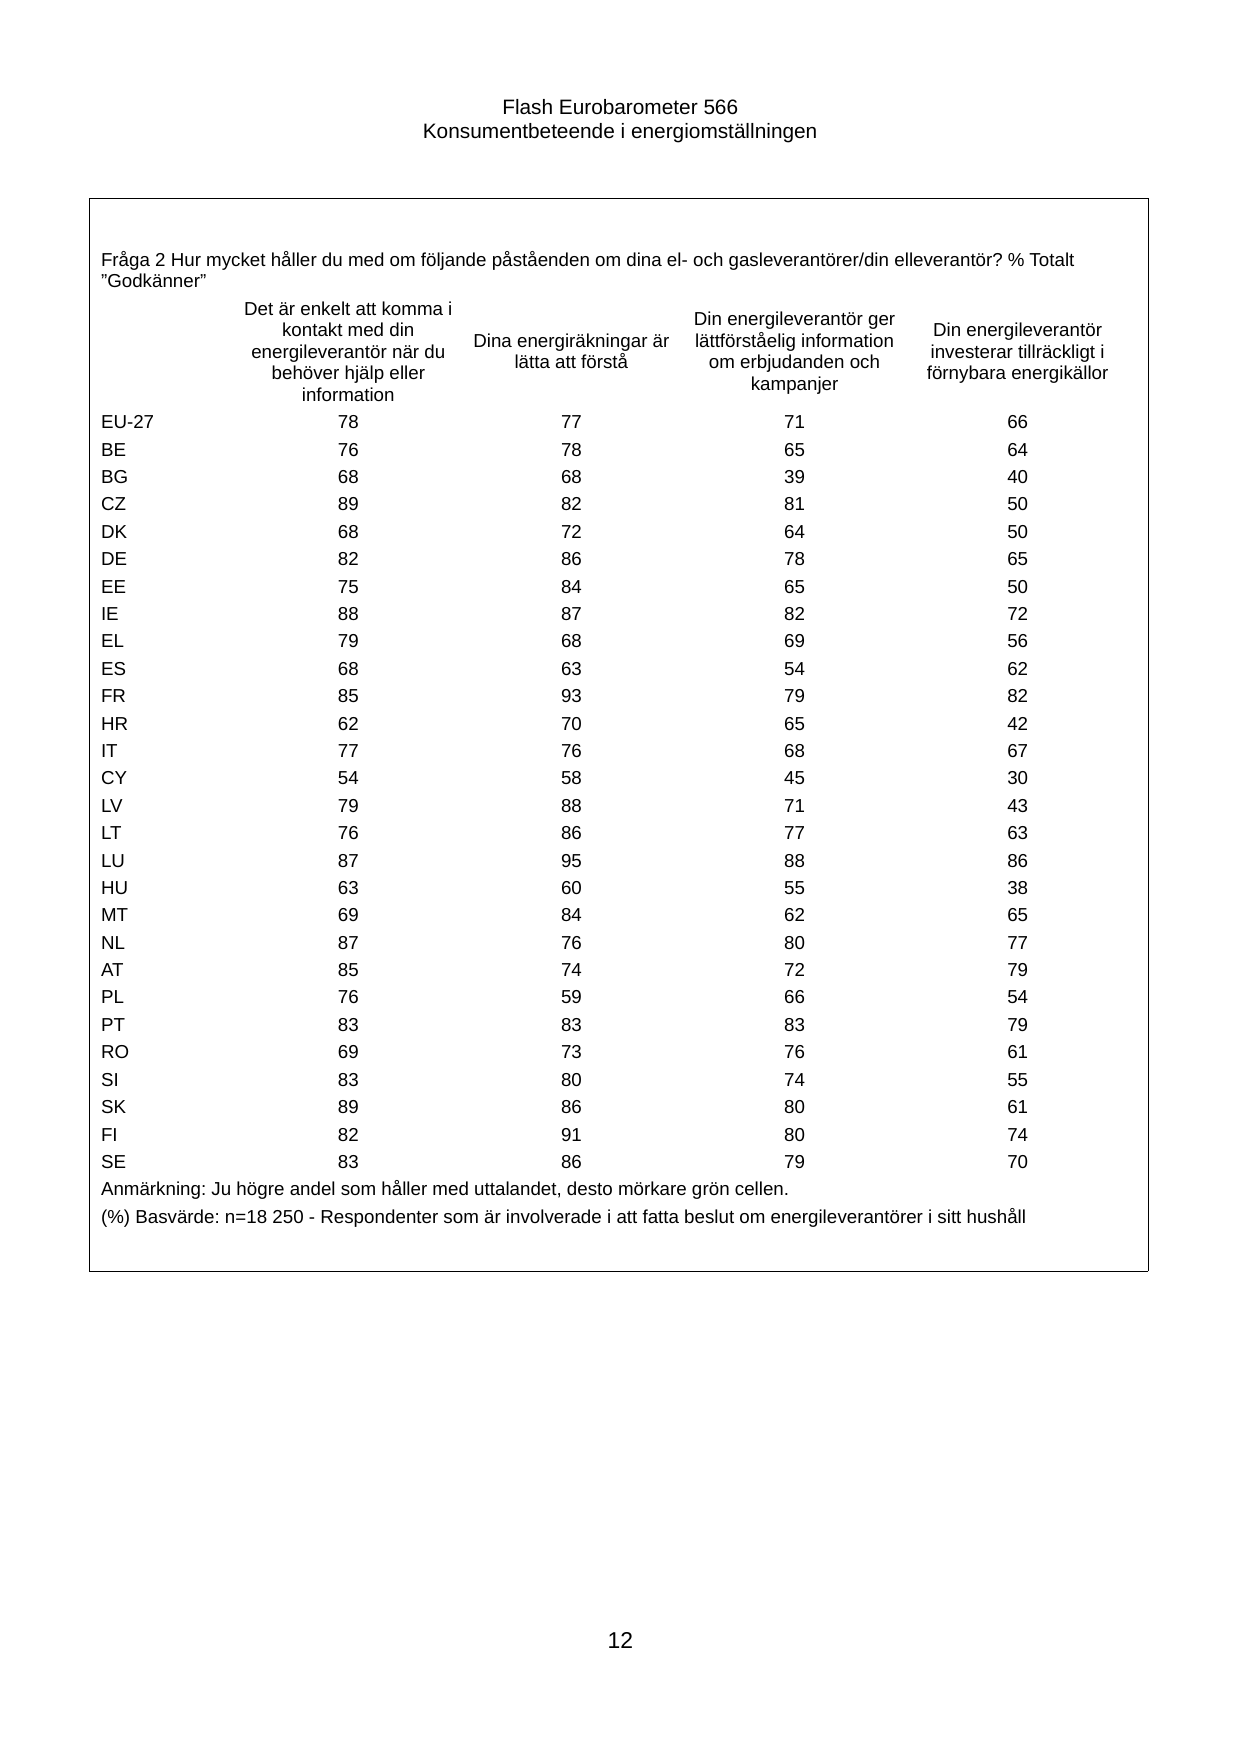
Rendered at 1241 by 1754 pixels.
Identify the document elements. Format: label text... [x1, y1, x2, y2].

table_cell 86 [906, 846, 1129, 874]
table_cell 62 [236, 710, 459, 737]
table_cell HR [98, 710, 236, 737]
table_cell 39 [683, 463, 906, 490]
table_cell CY [98, 764, 236, 792]
table_cell Dina energiräkningar är lätta att förstå [460, 295, 683, 408]
table_cell 70 [906, 1148, 1129, 1175]
table_cell 50 [906, 490, 1129, 518]
table_cell 77 [906, 929, 1129, 956]
table_cell EE [98, 573, 236, 600]
table_cell 72 [460, 518, 683, 545]
table_cell 69 [683, 627, 906, 655]
table_cell 86 [460, 1148, 683, 1175]
table_cell 83 [236, 1011, 459, 1038]
table_cell RO [98, 1038, 236, 1066]
table_cell 86 [460, 545, 683, 572]
table_cell 63 [460, 655, 683, 682]
table_cell 63 [236, 874, 459, 901]
table_cell 62 [906, 655, 1129, 682]
table_cell IE [98, 600, 236, 627]
table_cell 79 [906, 1011, 1129, 1038]
table_cell 78 [460, 436, 683, 463]
table_cell 54 [236, 764, 459, 792]
table_cell 89 [236, 490, 459, 518]
table_cell 59 [460, 984, 683, 1011]
table_cell 74 [906, 1120, 1129, 1148]
table_cell 76 [460, 737, 683, 764]
table_cell 68 [236, 518, 459, 545]
table_cell Det är enkelt att komma i kontakt med din energileverantör när du behöver hjälp eller information [236, 295, 459, 408]
table_cell AT [98, 956, 236, 983]
table_cell 91 [460, 1120, 683, 1148]
table_cell 77 [460, 408, 683, 436]
table_cell 72 [906, 600, 1129, 627]
table_cell 61 [906, 1038, 1129, 1066]
table_cell SE [98, 1148, 236, 1175]
table_cell Din energileverantör ger lättförståelig information om erbjudanden och kampanjer [683, 295, 906, 408]
table_cell 86 [460, 1093, 683, 1120]
table_cell 76 [236, 819, 459, 846]
table_cell 69 [236, 1038, 459, 1066]
table_cell 88 [460, 792, 683, 819]
table_cell DE [98, 545, 236, 572]
table_cell CZ [98, 490, 236, 518]
table_cell 89 [236, 1093, 459, 1120]
table_cell FR [98, 682, 236, 709]
table_cell 64 [906, 436, 1129, 463]
table_cell 83 [683, 1011, 906, 1038]
table_cell 86 [460, 819, 683, 846]
table_cell 79 [236, 627, 459, 655]
table_cell 40 [906, 463, 1129, 490]
table_cell 69 [236, 901, 459, 929]
table_cell 76 [683, 1038, 906, 1066]
table_cell 68 [683, 737, 906, 764]
table_cell 87 [460, 600, 683, 627]
table_cell 82 [683, 600, 906, 627]
table_cell 55 [906, 1066, 1129, 1093]
table_cell (%) Basvärde: n=18 250 - Respondenter som är involverade i att fatta beslut om energileverantörer i sitt hushåll [98, 1203, 1129, 1230]
table_cell 73 [460, 1038, 683, 1066]
table_cell 77 [683, 819, 906, 846]
table_cell 65 [906, 901, 1129, 929]
table_cell 82 [460, 490, 683, 518]
table_cell 74 [683, 1066, 906, 1093]
table_cell 77 [236, 737, 459, 764]
table_cell 42 [906, 710, 1129, 737]
table_cell 93 [460, 682, 683, 709]
table_cell 79 [683, 1148, 906, 1175]
table_cell 80 [683, 1093, 906, 1120]
table_cell FI [98, 1120, 236, 1148]
table_cell 74 [460, 956, 683, 983]
table_cell 79 [683, 682, 906, 709]
table_cell HU [98, 874, 236, 901]
table_cell SK [98, 1093, 236, 1120]
table_cell 87 [236, 846, 459, 874]
table_cell 87 [236, 929, 459, 956]
table_cell 70 [460, 710, 683, 737]
table_cell 75 [236, 573, 459, 600]
table_cell 78 [683, 545, 906, 572]
table_cell 71 [683, 408, 906, 436]
table_cell 64 [683, 518, 906, 545]
table_cell 50 [906, 518, 1129, 545]
table_cell 55 [683, 874, 906, 901]
table_cell 67 [906, 737, 1129, 764]
table_cell IT [98, 737, 236, 764]
table_cell 76 [236, 984, 459, 1011]
table_cell 62 [683, 901, 906, 929]
table_cell 65 [683, 573, 906, 600]
table_cell PT [98, 1011, 236, 1038]
table_cell LT [98, 819, 236, 846]
table_cell 63 [906, 819, 1129, 846]
table_cell 50 [906, 573, 1129, 600]
table_cell 65 [683, 436, 906, 463]
table_cell 76 [460, 929, 683, 956]
table_cell 68 [460, 627, 683, 655]
table_cell 54 [683, 655, 906, 682]
table_cell 68 [236, 655, 459, 682]
table_cell 56 [906, 627, 1129, 655]
table_cell 45 [683, 764, 906, 792]
table_cell [98, 295, 236, 408]
table_cell 83 [236, 1148, 459, 1175]
table_cell 88 [236, 600, 459, 627]
table_cell 43 [906, 792, 1129, 819]
table_cell 85 [236, 682, 459, 709]
table_cell SI [98, 1066, 236, 1093]
table_cell 61 [906, 1093, 1129, 1120]
table_cell 30 [906, 764, 1129, 792]
table_cell BG [98, 463, 236, 490]
table_cell 88 [683, 846, 906, 874]
table_cell 83 [236, 1066, 459, 1093]
table_cell EU-27 [98, 408, 236, 436]
table_cell 65 [906, 545, 1129, 572]
table_cell 79 [906, 956, 1129, 983]
table_cell LV [98, 792, 236, 819]
table_cell 85 [236, 956, 459, 983]
table_cell Din energileverantör investerar tillräckligt i förnybara energikällor [906, 295, 1129, 408]
table_cell 78 [236, 408, 459, 436]
table_cell 84 [460, 901, 683, 929]
table_cell 54 [906, 984, 1129, 1011]
table_cell 82 [236, 545, 459, 572]
table_cell 82 [906, 682, 1129, 709]
table_cell 68 [460, 463, 683, 490]
table_cell MT [98, 901, 236, 929]
table_cell DK [98, 518, 236, 545]
table_cell Anmärkning: Ju högre andel som håller med uttalandet, desto mörkare grön cellen. [98, 1175, 1129, 1203]
table_cell 66 [683, 984, 906, 1011]
table_cell EL [98, 627, 236, 655]
table_cell 84 [460, 573, 683, 600]
table_cell 65 [683, 710, 906, 737]
table_cell 79 [236, 792, 459, 819]
table_cell 58 [460, 764, 683, 792]
table_cell 81 [683, 490, 906, 518]
table_cell 66 [906, 408, 1129, 436]
table_cell 71 [683, 792, 906, 819]
table_cell 82 [236, 1120, 459, 1148]
table_cell BE [98, 436, 236, 463]
table_cell LU [98, 846, 236, 874]
table_cell 80 [683, 929, 906, 956]
table_cell 83 [460, 1011, 683, 1038]
table_cell 38 [906, 874, 1129, 901]
table_cell 80 [683, 1120, 906, 1148]
table_cell ES [98, 655, 236, 682]
table_cell PL [98, 984, 236, 1011]
table_cell 68 [236, 463, 459, 490]
table_cell 80 [460, 1066, 683, 1093]
table_cell 95 [460, 846, 683, 874]
table_cell 76 [236, 436, 459, 463]
table_cell 72 [683, 956, 906, 983]
table_cell 60 [460, 874, 683, 901]
table_cell NL [98, 929, 236, 956]
table_header Fråga 2 Hur mycket håller du med om följande påståenden om dina el- och gasleverantörer/din elleverantör? % Totalt ”Godkänner” [98, 246, 1129, 294]
